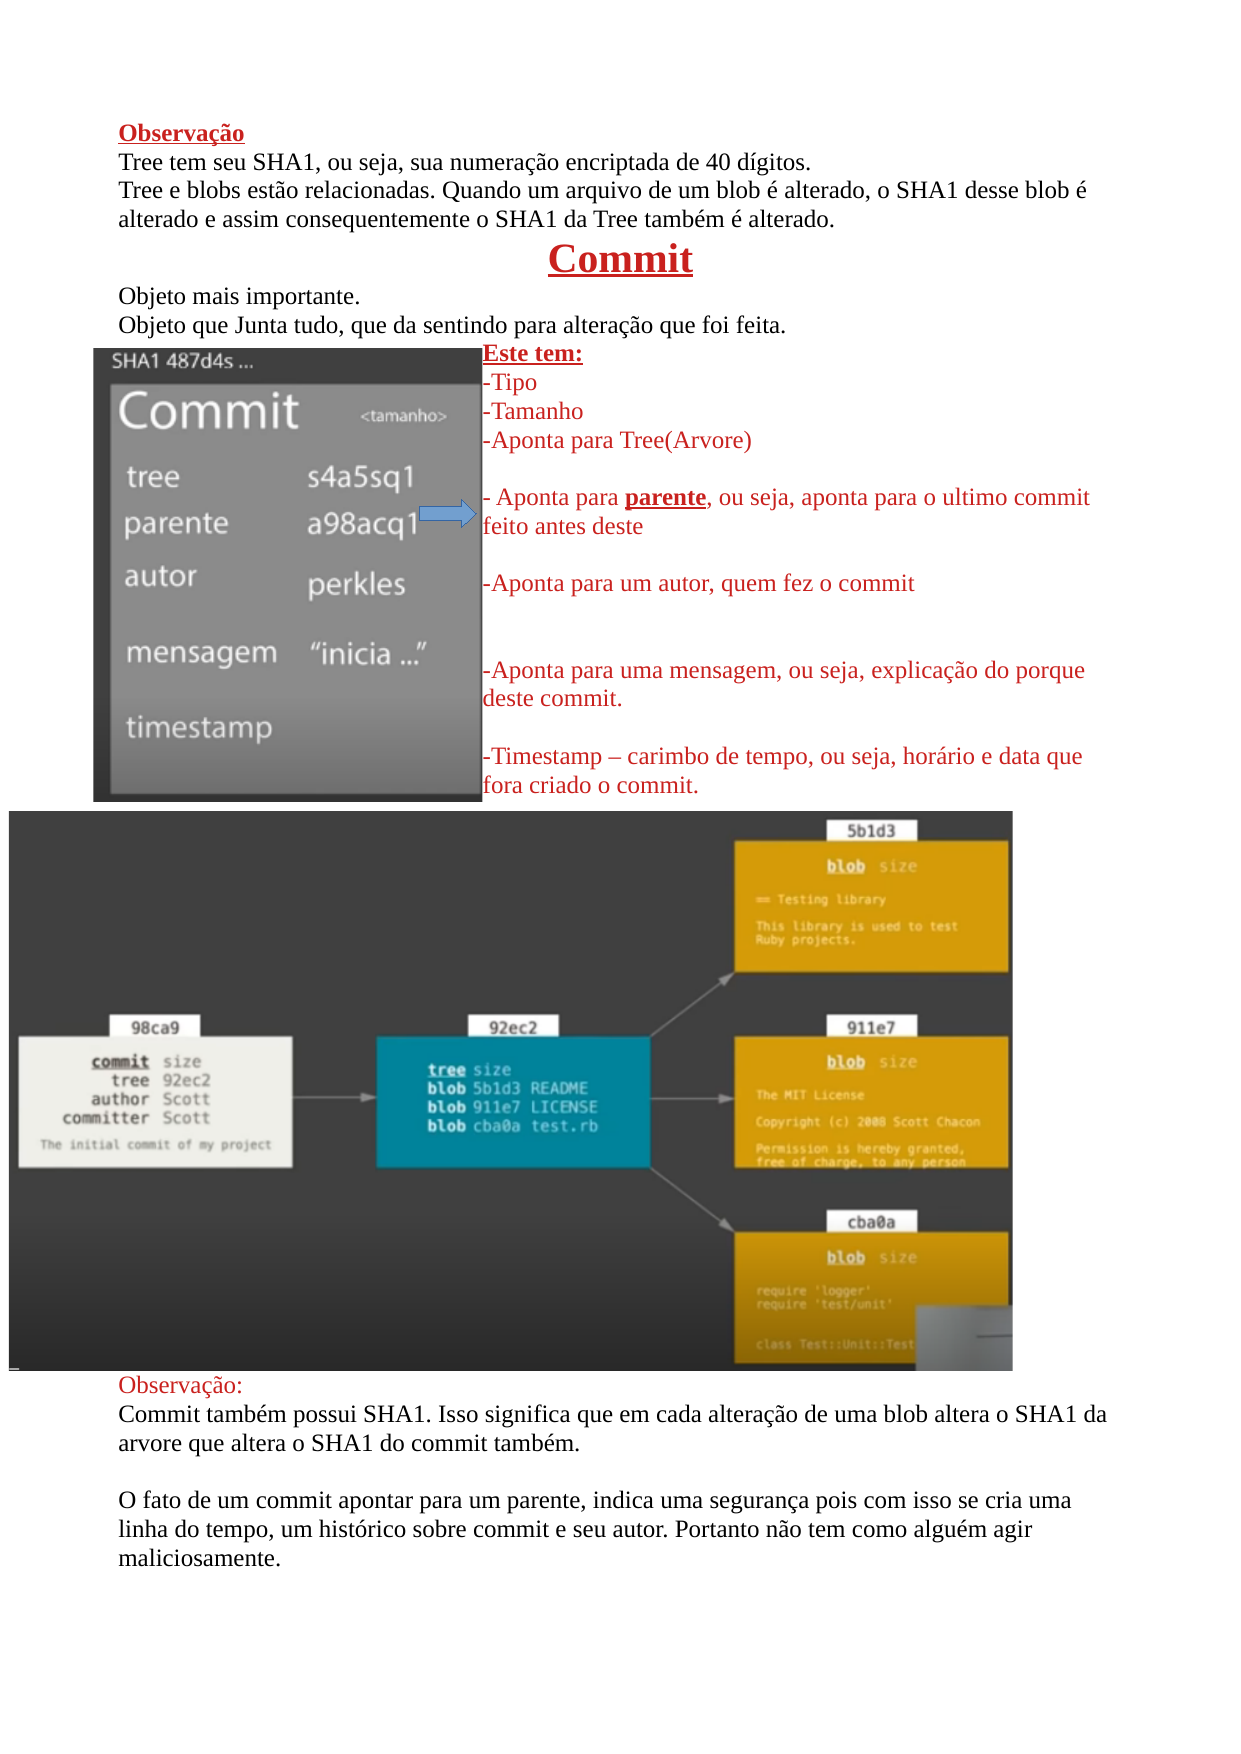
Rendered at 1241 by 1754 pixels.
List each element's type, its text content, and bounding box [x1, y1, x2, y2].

text -Tipo [483, 367, 1122, 396]
text -Timestamp – carimbo de tempo, ou seja, horário e data que fora criado o commit. [483, 741, 1122, 798]
text Commit [118, 233, 1122, 281]
text Commit também possui SHA1. Isso significa que em cada alteração de uma blob altera o SHA1 da arvore que altera o SHA1 do commit também. [118, 1399, 1122, 1456]
text O fato de um commit apontar para um parente, indica uma segurança pois com isso se cria uma linha do tempo, um histórico sobre commit e seu autor. Portanto não tem como alguém agir maliciosamente. [118, 1485, 1122, 1571]
text Tree tem seu SHA1, ou seja, sua numeração encriptada de 40 dígitos. Tree e blobs estão relacionadas. Quando um arquivo de um blob é alterado, o SHA1 desse blob é alterado e assim consequentemente o SHA1 da Tree também é alterado. [118, 147, 1122, 233]
text Objeto que Junta tudo, que da sentindo para alteração que foi feita. [118, 310, 1122, 338]
text - Aponta para parente, ou seja, aponta para o ultimo commit feito antes deste [483, 482, 1122, 540]
text Este tem: [118, 338, 1122, 367]
text -Aponta para Tree(Arvore) [483, 425, 1122, 453]
text Observação: [118, 798, 1122, 1399]
text -Aponta para um autor, quem fez o commit [483, 568, 1122, 597]
picture [93, 348, 483, 802]
text -Aponta para uma mensagem, ou seja, explicação do porque deste commit. [483, 655, 1122, 712]
text Observação [118, 118, 1122, 147]
text Objeto mais importante. [118, 281, 1122, 310]
picture [8, 811, 1013, 1371]
text -Tamanho [483, 396, 1122, 425]
